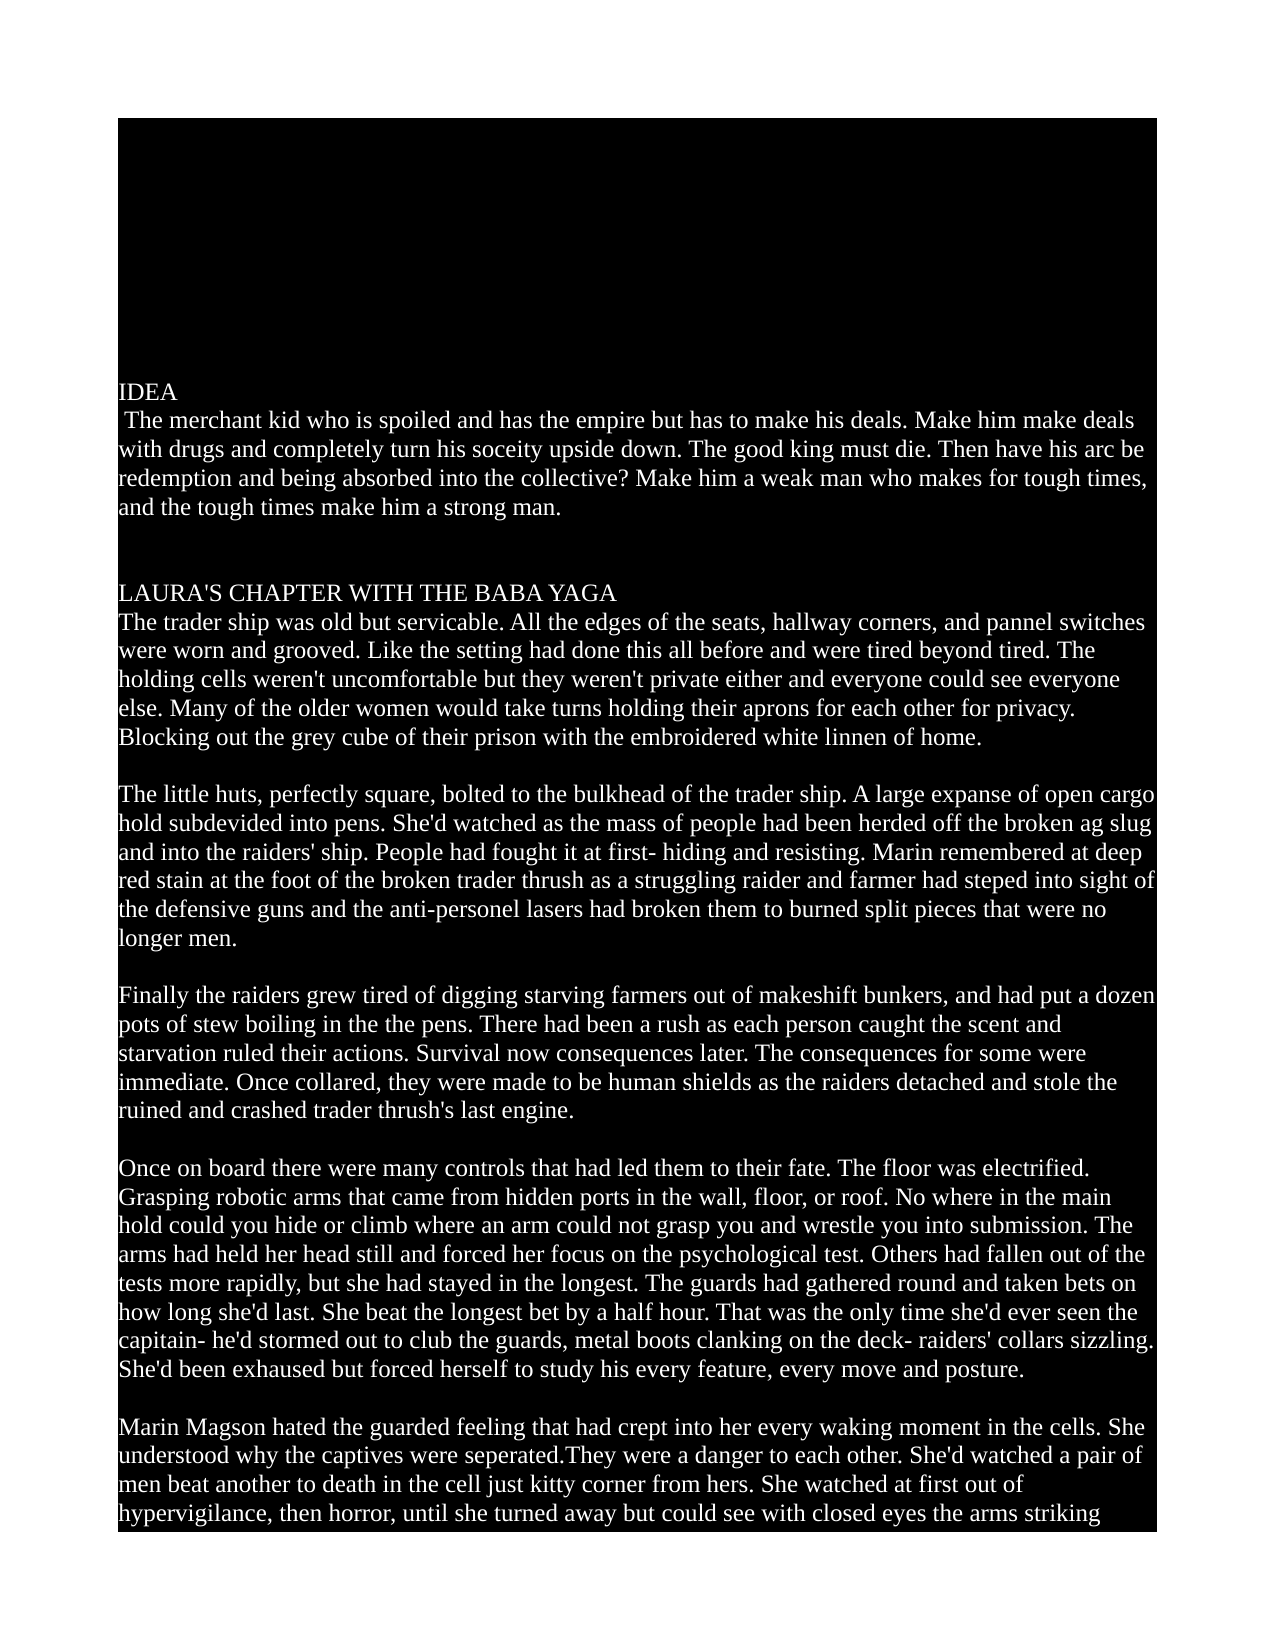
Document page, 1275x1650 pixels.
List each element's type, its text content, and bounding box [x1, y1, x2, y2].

text The merchant kid who is spoiled and has the empire but has to make his deals. Make him make deals with drugs and completely turn his soceity upside down. The good king must die. Then have his arc be redemption and being absorbed into the collective? Make him a weak man who makes for tough times, and the tough times make him a strong man. [118, 406, 1157, 549]
text LAURA'S CHAPTER WITH THE BABA YAGA The trader ship was old but servicable. All the edges of the seats, hallway corners, and pannel switches were worn and grooved. Like the setting had done this all before and were tired beyond tired. The holding cells weren't uncomfortable but they weren't private either and everyone could see everyone else. Many of the older women would take turns holding their aprons for each other for privacy. Blocking out the grey cube of their prison with the embroidered white linnen of home. [118, 578, 1157, 751]
text Marin Magson hated the guarded feeling that had crept into her every waking moment in the cells. She understood why the captives were seperated.They were a danger to each other. She'd watched a pair of men beat another to death in the cell just kitty corner from hers. She watched at first out of hypervigilance, then horror, until she turned away but could see with closed eyes the arms striking [118, 1412, 1157, 1527]
text The little huts, perfectly square, bolted to the bulkhead of the trader ship. A large expanse of open cargo hold subdevided into pens. She'd watched as the mass of people had been herded off the broken ag slug and into the raiders' ship. People had fought it at first- hiding and resisting. Marin remembered at deep red stain at the foot of the broken trader thrush as a struggling raider and farmer had steped into sight of the defensive guns and the anti-personel lasers had broken them to burned split pieces that were no longer men. Finally the raiders grew tired of digging starving farmers out of makeshift bunkers, and had put a dozen pots of stew boiling in the the pens. There had been a rush as each person caught the scent and starvation ruled their actions. Survival now consequences later. The consequences for some were immediate. Once collared, they were made to be human shields as the raiders detached and stole the ruined and crashed trader thrush's last engine. [118, 751, 1157, 1124]
text Once on board there were many controls that had led them to their fate. The floor was electrified. Grasping robotic arms that came from hidden ports in the wall, floor, or roof. No where in the main hold could you hide or climb where an arm could not grasp you and wrestle you into submission. The arms had held her head still and forced her focus on the psychological test. Others had fallen out of the tests more rapidly, but she had stayed in the longest. The guards had gathered round and taken bets on how long she'd last. She beat the longest bet by a half hour. That was the only time she'd ever seen the capitain- he'd stormed out to club the guards, metal boots clanking on the deck- raiders' collars sizzling. She'd been exhaused but forced herself to study his every feature, every move and posture. [118, 1153, 1157, 1383]
text IDEA [118, 377, 1157, 406]
